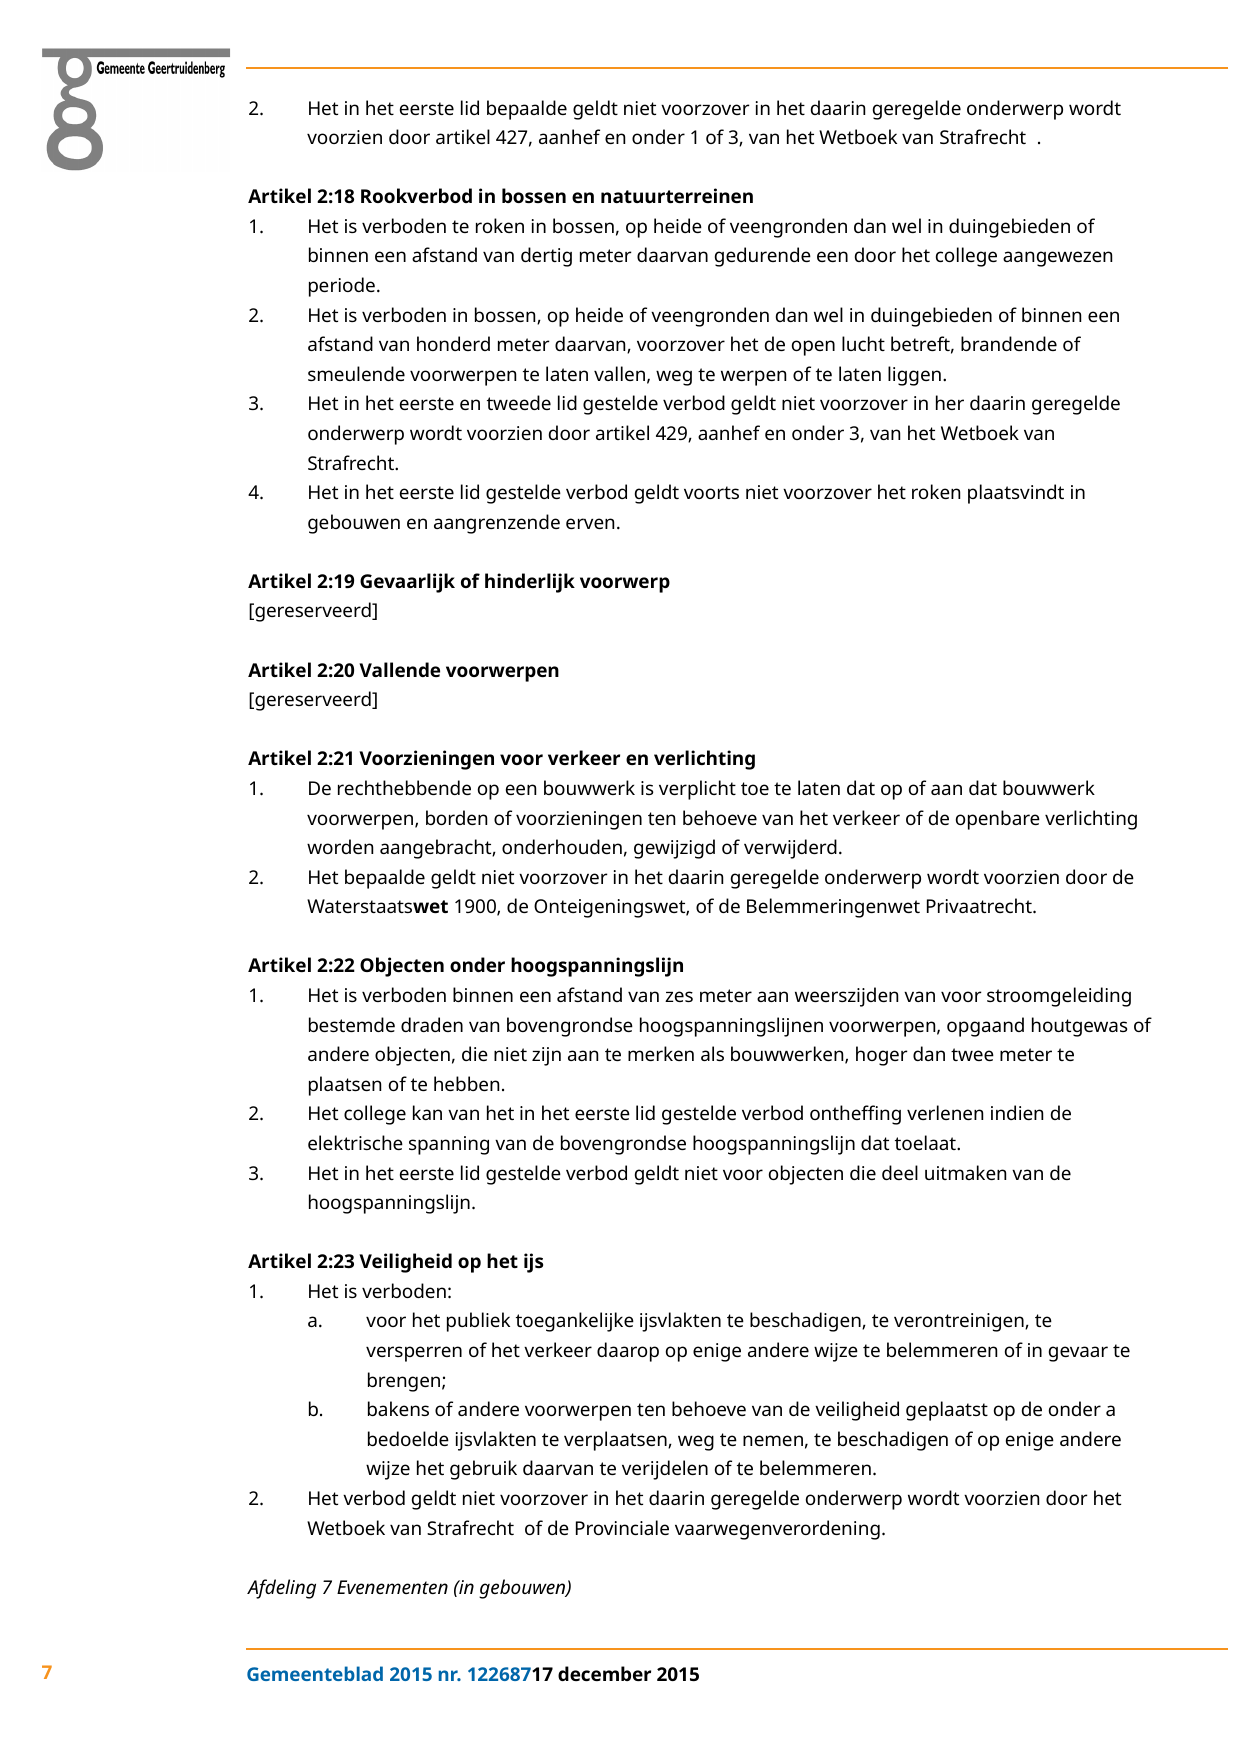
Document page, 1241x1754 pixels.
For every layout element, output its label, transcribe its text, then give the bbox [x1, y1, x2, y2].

text Artikel 2:23 Veiligheid op het ijs [248, 1248, 1152, 1274]
list Het in het eerste en tweede lid gestelde verbod geldt niet voorzover in her daarin geregelde onderwerp wordt voorzien door artikel 429, aanhef en onder 3, van het Wetboek van Strafrecht. [248, 391, 1152, 476]
list Het college kan van het in het eerste lid gestelde verbod ontheffing verlenen indien de elektrische spanning van de bovengrondse hoogspanningslijn dat toelaat. [248, 1101, 1152, 1156]
list Het is verboden te roken in bossen, op heide of veengronden dan wel in duingebieden of binnen een afstand van dertig meter daarvan gedurende een door het college aangewezen periode. [248, 213, 1152, 298]
picture [41, 47, 231, 172]
list Het is verboden in bossen, op heide of veengronden dan wel in duingebieden of binnen een afstand van honderd meter daarvan, voorzover het de open lucht betreft, brandende of smeulende voorwerpen te laten vallen, weg te werpen of te laten liggen. [248, 302, 1152, 387]
text Artikel 2:21 Voorzieningen voor verkeer en verlichting [248, 746, 1152, 771]
list voor het publiek toegankelijke ijsvlakten te beschadigen, te verontreinigen, te versperren of het verkeer daarop op enige andere wijze te belemmeren of in gevaar te brengen; [307, 1308, 1152, 1393]
list Het bepaalde geldt niet voorzover in het daarin geregelde onderwerp wordt voorzien door de Waterstaatswet 1900, de Onteigeningswet, of de Belemmeringenwet Privaatrecht. [248, 864, 1152, 919]
text Artikel 2:18 Rookverbod in bossen en natuurterreinen [248, 183, 1152, 209]
text Artikel 2:20 Vallende voorwerpen [248, 657, 1152, 683]
list De rechthebbende op een bouwwerk is verplicht toe te laten dat op of aan dat bouwwerk voorwerpen, borden of voorzieningen ten behoeve van het verkeer of de openbare verlichting worden aangebracht, onderhouden, gewijzigd of verwijderd. [248, 775, 1152, 860]
text Artikel 2:19 Gevaarlijk of hinderlijk voorwerp [248, 568, 1152, 594]
text [gereserveerd] [248, 686, 1152, 712]
list Het in het eerste lid gestelde verbod geldt niet voor objecten die deel uitmaken van de hoogspanningslijn. [248, 1160, 1152, 1215]
text Artikel 2:22 Objecten onder hoogspanningslijn [248, 953, 1152, 978]
text [gereserveerd] [248, 598, 1152, 623]
list Het is verboden binnen een afstand van zes meter aan weerszijden van voor stroomgeleiding bestemde draden van bovengrondse hoogspanningslijnen voorwerpen, opgaand houtgewas of andere objecten, die niet zijn aan te merken als bouwwerken, hoger dan twee meter te plaatsen of te hebben. [248, 982, 1152, 1097]
list bakens of andere voorwerpen ten behoeve van de veiligheid geplaatst op de onder a bedoelde ijsvlakten te verplaatsen, weg te nemen, te beschadigen of op enige andere wijze het gebruik daarvan te verijdelen of te belemmeren. [307, 1396, 1152, 1481]
text Afdeling 7 Evenementen (in gebouwen) [248, 1574, 1152, 1600]
list Het verbod geldt niet voorzover in het daarin geregelde onderwerp wordt voorzien door het Wetboek van Strafrecht of de Provinciale vaarwegenverordening. [248, 1485, 1152, 1541]
list Het in het eerste lid gestelde verbod geldt voorts niet voorzover het roken plaatsvindt in gebouwen en aangrenzende erven. [248, 479, 1152, 535]
list Het is verboden: [248, 1278, 1152, 1304]
list Het in het eerste lid bepaalde geldt niet voorzover in het daarin geregelde onderwerp wordt voorzien door artikel 427, aanhef en onder 1 of 3, van het Wetboek van Strafrecht . [248, 95, 1152, 150]
